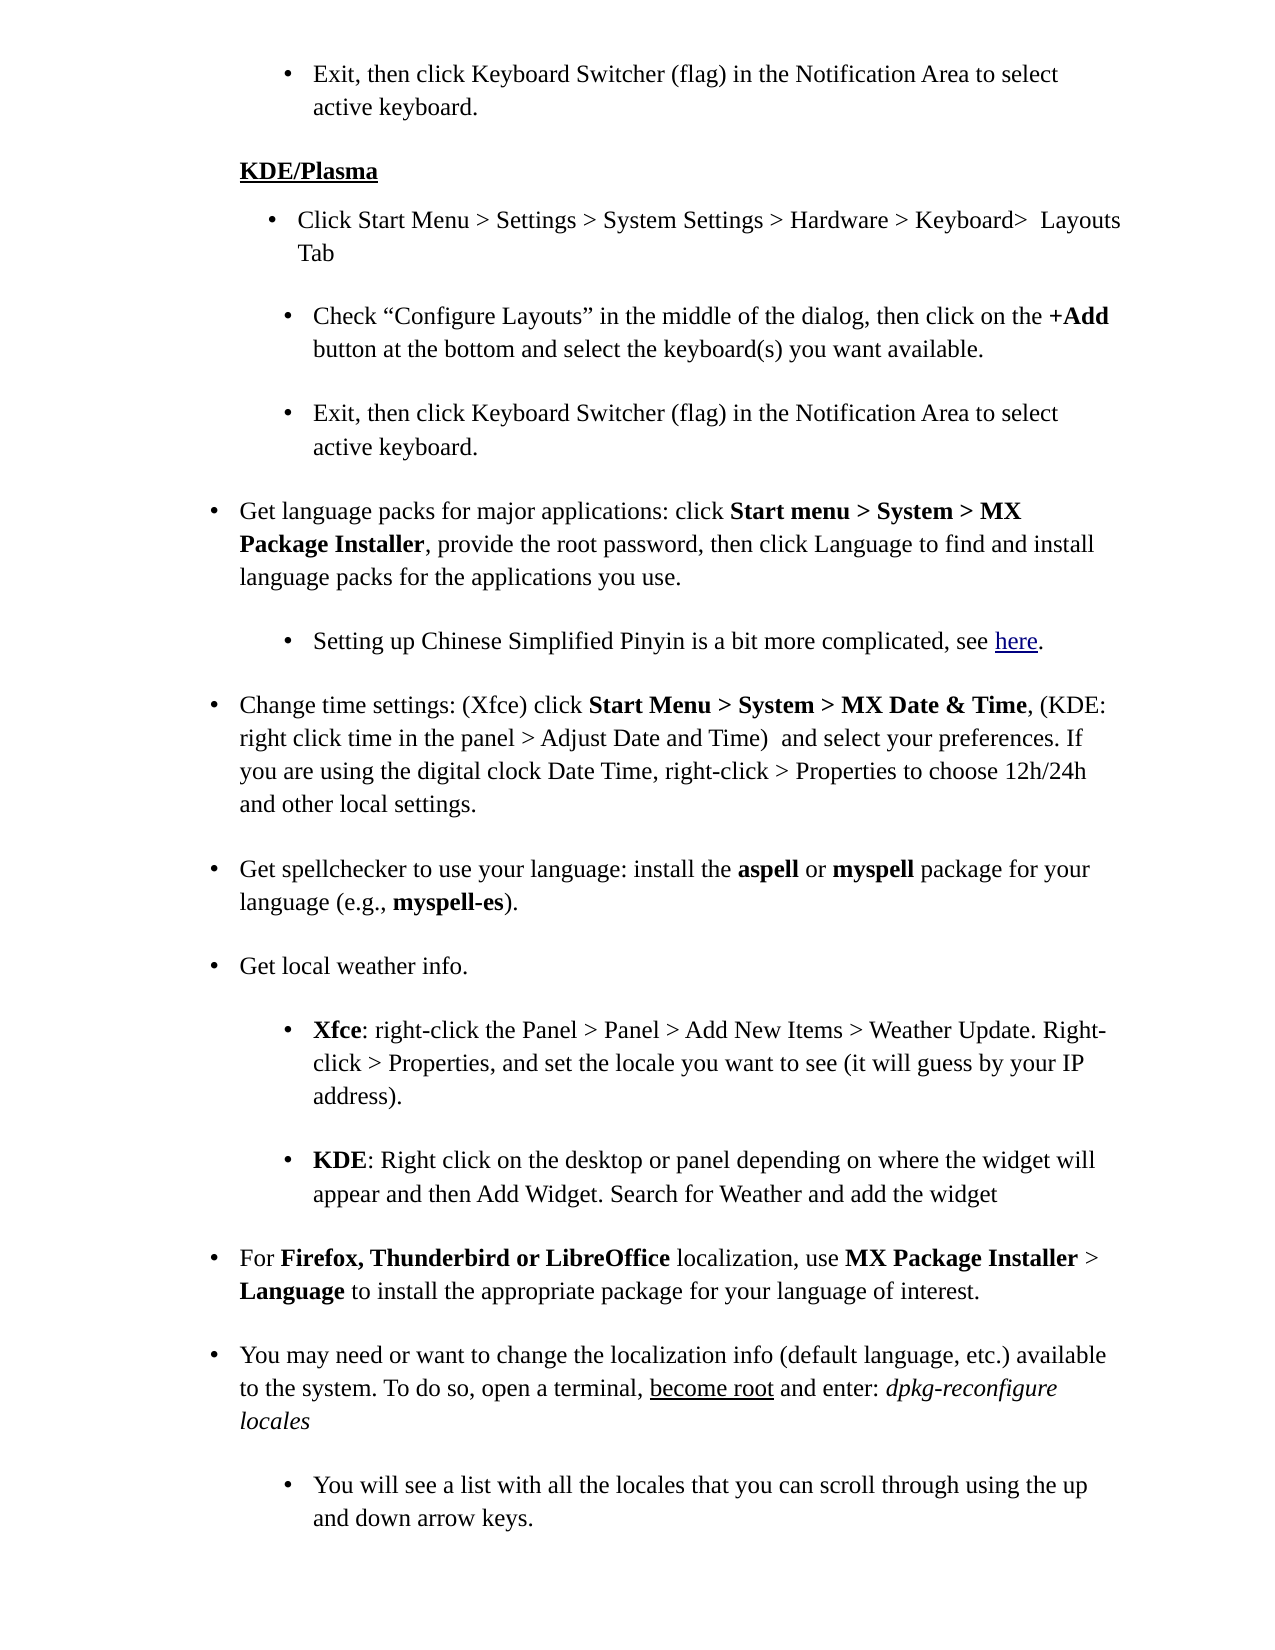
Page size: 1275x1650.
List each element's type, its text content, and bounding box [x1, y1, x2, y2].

list Change time settings: (Xfce) click Start Menu > System > MX Date & Time, (KDE: right click time in the panel > Adjust Date and Time) and select your preferences. If you are using the digital clock Date Time, right-click > Properties to choose 12h/24h and other local settings. [210, 690, 1109, 818]
list Exit, then click Keyboard Switcher (flag) in the Notification Area to select active keyboard. [283, 59, 1109, 121]
list KDE: Right click on the desktop or panel depending on where the widget will appear and then Add Widget. Search for Weather and add the widget [283, 1146, 1109, 1207]
list Get spellchecker to use your language: install the aspell or myspell package for your language (e.g., myspell-es). [210, 854, 1109, 916]
list Xfce: right-click the Panel > Panel > Add New Items > Weather Update. Right-click > Properties, and set the locale you want to see (it will guess by your IP address). [283, 1015, 1109, 1110]
list Setting up Chinese Simplified Pinyin is a bit more complicated, see here. [283, 626, 1109, 655]
list Check “Configure Layouts” in the middle of the dialog, then click on the +Add button at the bottom and select the keyboard(s) you want available. [283, 301, 1109, 363]
list You may need or want to change the localization info (default language, etc.) available to the system. To do so, open a terminal, become root and enter: dpkg-reconfigure locales [210, 1340, 1109, 1435]
list KDE/Plasma [210, 156, 1109, 185]
list Get local weather info. [210, 951, 1109, 980]
list For Firefox, Thunderbird or LibreOffice localization, use MX Package Installer > Language to install the appropriate package for your language of interest. [210, 1243, 1109, 1305]
list You will see a list with all the locales that you can scroll through using the up and down arrow keys. [283, 1471, 1109, 1532]
list Get language packs for major applications: click Start menu > System > MX Package Installer, provide the root password, then click Language to find and install language packs for the applications you use. [210, 496, 1109, 591]
list Click Start Menu > Settings > System Settings > Hardware > Keyboard> Layouts Tab [268, 205, 1125, 267]
list Exit, then click Keyboard Switcher (flag) in the Notification Area to select active keyboard. [283, 398, 1109, 460]
